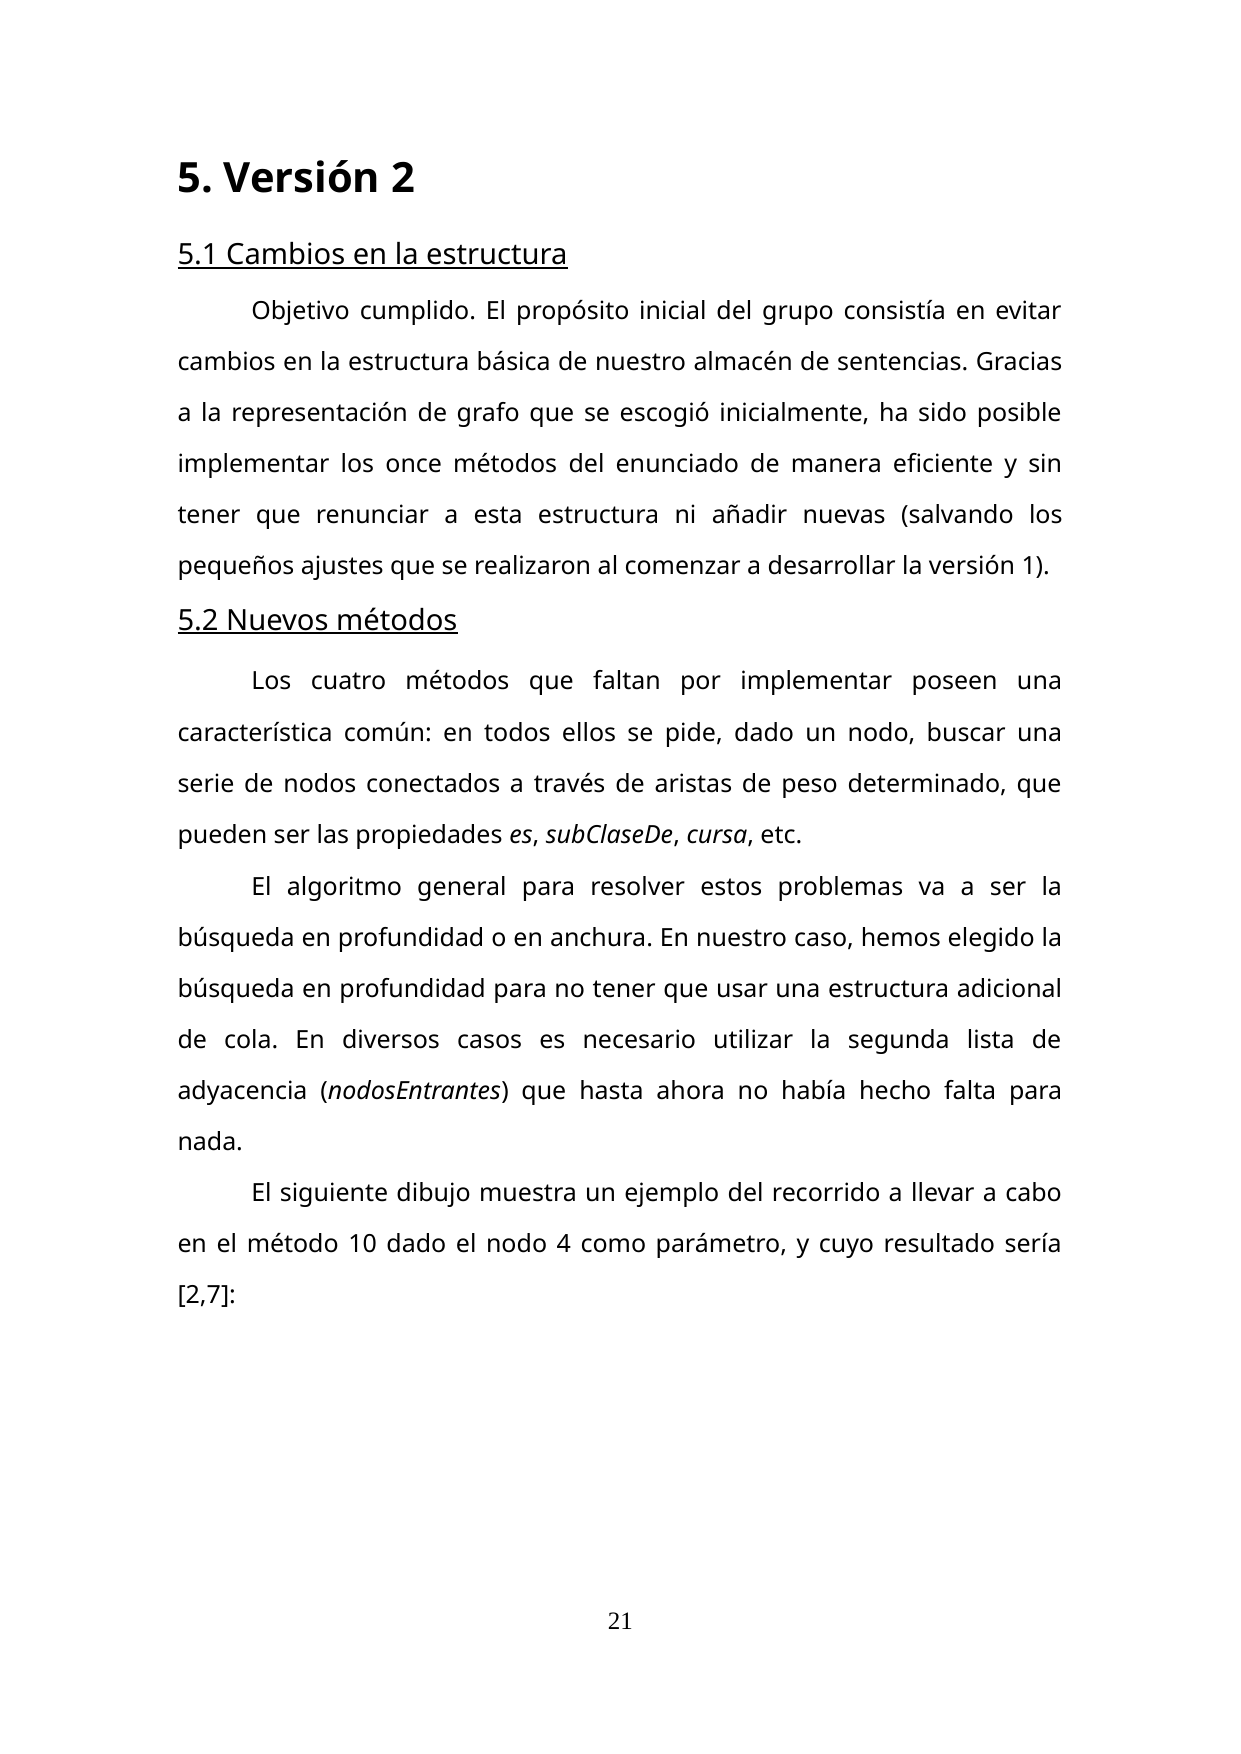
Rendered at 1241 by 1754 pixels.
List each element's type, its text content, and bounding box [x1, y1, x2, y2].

text 5. Versión 2 [177, 148, 1063, 204]
text El algoritmo general para resolver estos problemas va a ser la búsqueda en profundidad o en anchura. En nuestro caso, hemos elegido la búsqueda en profundidad para no tener que usar una estructura adicional de cola. En diversos casos es necesario utilizar la segunda lista de adyacencia (nodosEntrantes) que hasta ahora no había hecho falta para nada. [177, 868, 1063, 1157]
text Los cuatro métodos que faltan por implementar poseen una característica común: en todos ellos se pide, dado un nodo, buscar una serie de nodos conectados a través de aristas de peso determinado, que pueden ser las propiedades es, subClaseDe, cursa, etc. [177, 658, 1063, 851]
text El siguiente dibujo muestra un ejemplo del recorrido a llevar a cabo en el método 10 dado el nodo 4 como parámetro, y cuyo resultado sería [2,7]: [177, 1174, 1063, 1311]
text Objetivo cumplido. El propósito inicial del grupo consistía en evitar cambios en la estructura básica de nuestro almacén de sentencias. Gracias a la representación de grafo que se escogió inicialmente, ha sido posible implementar los once métodos del enunciado de manera eficiente y sin tener que renunciar a esta estructura ni añadir nuevas (salvando los pequeños ajustes que se realizaron al comenzar a desarrollar la versión 1). [177, 293, 1063, 582]
text 5.2 Nuevos métodos [177, 599, 1063, 638]
text 5.1 Cambios en la estructura [177, 233, 1063, 273]
